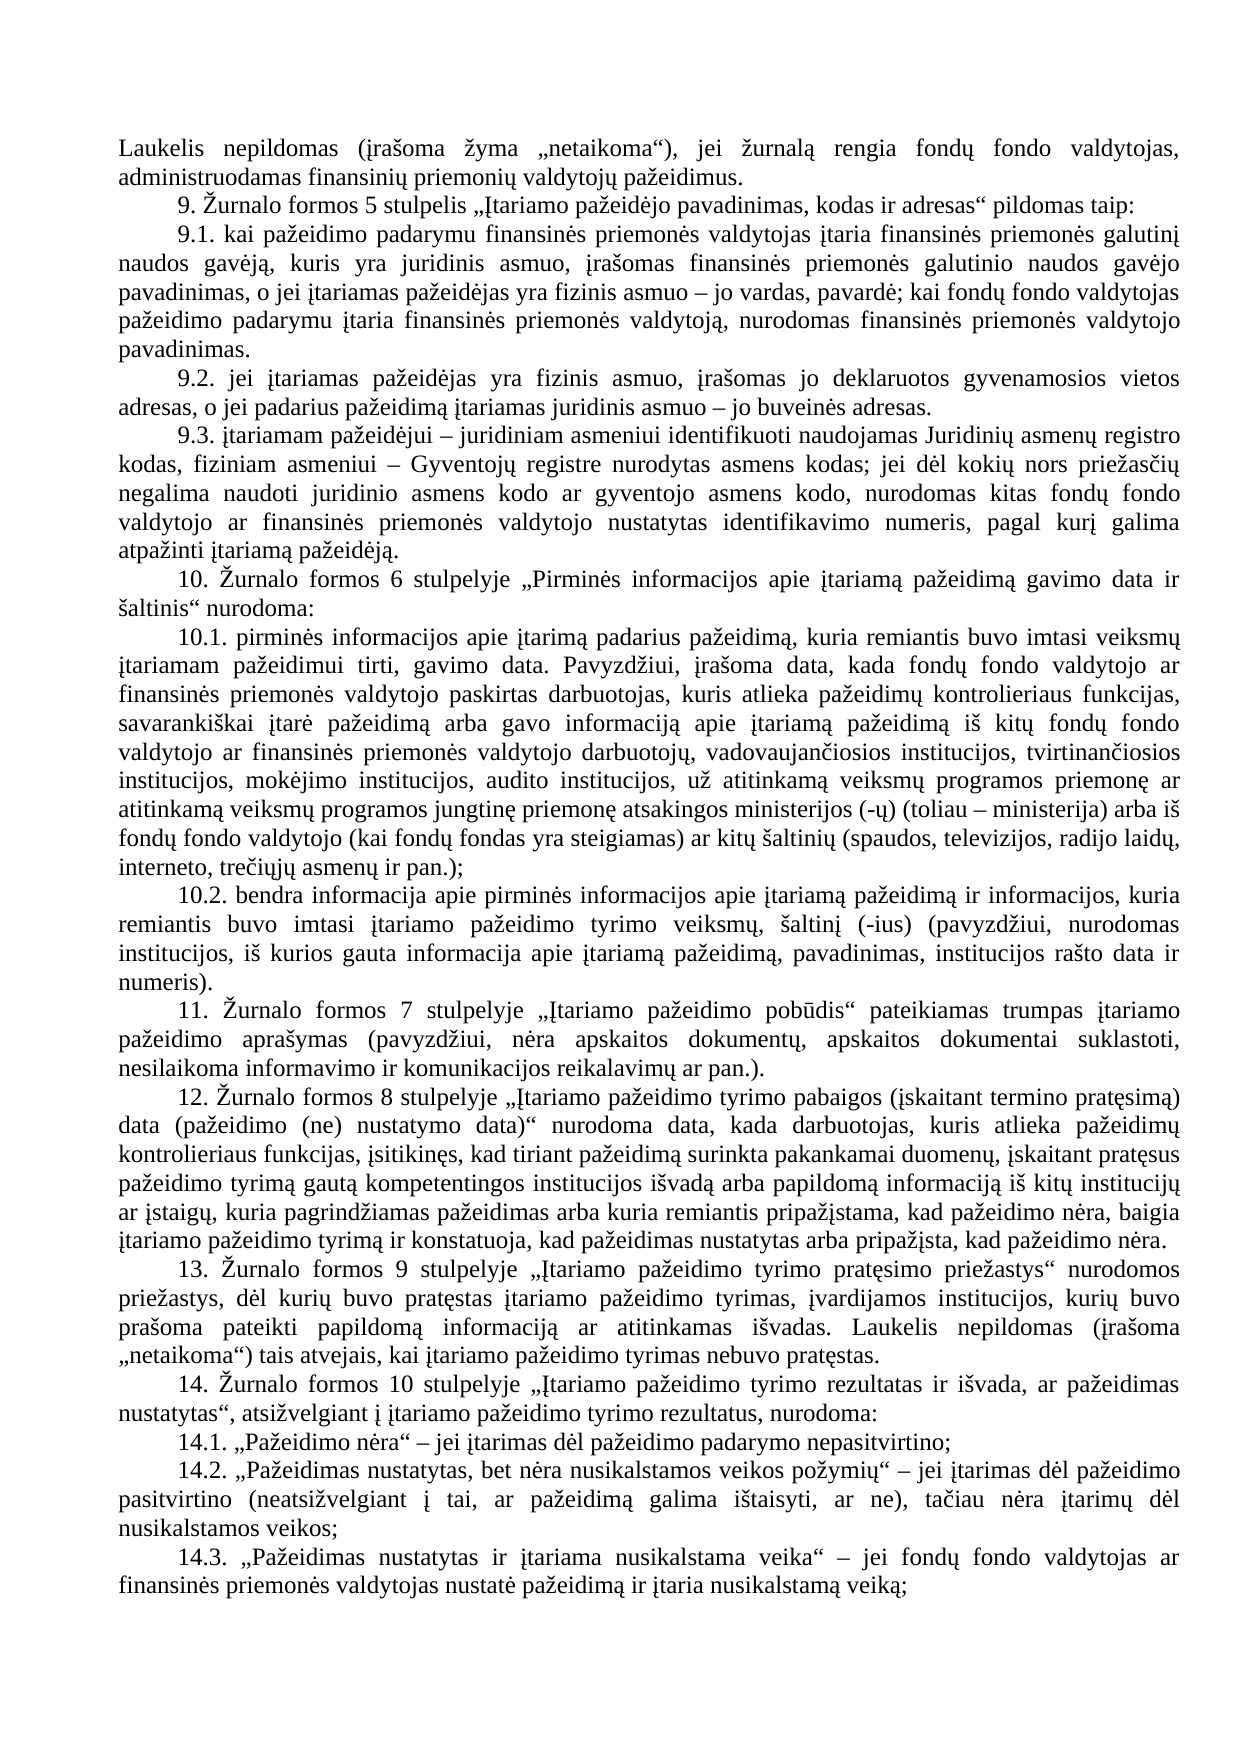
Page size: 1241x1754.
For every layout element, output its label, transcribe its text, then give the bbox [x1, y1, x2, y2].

text 14.2. „Pažeidimas nustatytas, bet nėra nusikalstamos veikos požymių“ – jei įtarimas dėl pažeidimo pasitvirtino (neatsižvelgiant į tai, ar pažeidimą galima ištaisyti, ar ne), tačiau nėra įtarimų dėl nusikalstamos veikos; [118, 1455, 1181, 1542]
text 9.2. jei įtariamas pažeidėjas yra fizinis asmuo, įrašomas jo deklaruotos gyvenamosios vietos adresas, o jei padarius pažeidimą įtariamas juridinis asmuo – jo buveinės adresas. [118, 363, 1181, 420]
text 14.3. „Pažeidimas nustatytas ir įtariama nusikalstama veika“ – jei fondų fondo valdytojas ar finansinės priemonės valdytojas nustatė pažeidimą ir įtaria nusikalstamą veiką; [118, 1542, 1181, 1599]
text 10.2. bendra informacija apie pirminės informacijos apie įtariamą pažeidimą ir informacijos, kuria remiantis buvo imtasi įtariamo pažeidimo tyrimo veiksmų, šaltinį (-ius) (pavyzdžiui, nurodomas institucijos, iš kurios gauta informacija apie įtariamą pažeidimą, pavadinimas, institucijos rašto data ir numeris). [118, 880, 1181, 995]
text 14. Žurnalo formos 10 stulpelyje „Įtariamo pažeidimo tyrimo rezultatas ir išvada, ar pažeidimas nustatytas“, atsižvelgiant į įtariamo pažeidimo tyrimo rezultatus, nurodoma: [118, 1369, 1181, 1427]
text 11. Žurnalo formos 7 stulpelyje „Įtariamo pažeidimo pobūdis“ pateikiamas trumpas įtariamo pažeidimo aprašymas (pavyzdžiui, nėra apskaitos dokumentų, apskaitos dokumentai suklastoti, nesilaikoma informavimo ir komunikacijos reikalavimų ar pan.). [118, 995, 1181, 1082]
text 9. Žurnalo formos 5 stulpelis „Įtariamo pažeidėjo pavadinimas, kodas ir adresas“ pildomas taip: [118, 190, 1181, 219]
text 10.1. pirminės informacijos apie įtarimą padarius pažeidimą, kuria remiantis buvo imtasi veiksmų įtariamam pažeidimui tirti, gavimo data. Pavyzdžiui, įrašoma data, kada fondų fondo valdytojo ar finansinės priemonės valdytojo paskirtas darbuotojas, kuris atlieka pažeidimų kontrolieriaus funkcijas, savarankiškai įtarė pažeidimą arba gavo informaciją apie įtariamą pažeidimą iš kitų fondų fondo valdytojo ar finansinės priemonės valdytojo darbuotojų, vadovaujančiosios institucijos, tvirtinančiosios institucijos, mokėjimo institucijos, audito institucijos, už atitinkamą veiksmų programos priemonę ar atitinkamą veiksmų programos jungtinę priemonę atsakingos ministerijos (-ų) (toliau – ministerija) arba iš fondų fondo valdytojo (kai fondų fondas yra steigiamas) ar kitų šaltinių (spaudos, televizijos, radijo laidų, interneto, trečiųjų asmenų ir pan.); [118, 622, 1181, 880]
text Laukelis nepildomas (įrašoma žyma „netaikoma“), jei žurnalą rengia fondų fondo valdytojas, administruodamas finansinių priemonių valdytojų pažeidimus. [118, 133, 1181, 190]
text 12. Žurnalo formos 8 stulpelyje „Įtariamo pažeidimo tyrimo pabaigos (įskaitant termino pratęsimą) data (pažeidimo (ne) nustatymo data)“ nurodoma data, kada darbuotojas, kuris atlieka pažeidimų kontrolieriaus funkcijas, įsitikinęs, kad tiriant pažeidimą surinkta pakankamai duomenų, įskaitant pratęsus pažeidimo tyrimą gautą kompetentingos institucijos išvadą arba papildomą informaciją iš kitų institucijų ar įstaigų, kuria pagrindžiamas pažeidimas arba kuria remiantis pripažįstama, kad pažeidimo nėra, baigia įtariamo pažeidimo tyrimą ir konstatuoja, kad pažeidimas nustatytas arba pripažįsta, kad pažeidimo nėra. [118, 1082, 1181, 1254]
text 14.1. „Pažeidimo nėra“ – jei įtarimas dėl pažeidimo padarymo nepasitvirtino; [118, 1427, 1181, 1455]
text 10. Žurnalo formos 6 stulpelyje „Pirminės informacijos apie įtariamą pažeidimą gavimo data ir šaltinis“ nurodoma: [118, 564, 1181, 622]
text 9.3. įtariamam pažeidėjui – juridiniam asmeniui identifikuoti naudojamas Juridinių asmenų registro kodas, fiziniam asmeniui – Gyventojų registre nurodytas asmens kodas; jei dėl kokių nors priežasčių negalima naudoti juridinio asmens kodo ar gyventojo asmens kodo, nurodomas kitas fondų fondo valdytojo ar finansinės priemonės valdytojo nustatytas identifikavimo numeris, pagal kurį galima atpažinti įtariamą pažeidėją. [118, 420, 1181, 564]
text 9.1. kai pažeidimo padarymu finansinės priemonės valdytojas įtaria finansinės priemonės galutinį naudos gavėją, kuris yra juridinis asmuo, įrašomas finansinės priemonės galutinio naudos gavėjo pavadinimas, o jei įtariamas pažeidėjas yra fizinis asmuo – jo vardas, pavardė; kai fondų fondo valdytojas pažeidimo padarymu įtaria finansinės priemonės valdytoją, nurodomas finansinės priemonės valdytojo pavadinimas. [118, 219, 1181, 363]
text 13. Žurnalo formos 9 stulpelyje „Įtariamo pažeidimo tyrimo pratęsimo priežastys“ nurodomos priežastys, dėl kurių buvo pratęstas įtariamo pažeidimo tyrimas, įvardijamos institucijos, kurių buvo prašoma pateikti papildomą informaciją ar atitinkamas išvadas. Laukelis nepildomas (įrašoma „netaikoma“) tais atvejais, kai įtariamo pažeidimo tyrimas nebuvo pratęstas. [118, 1254, 1181, 1369]
